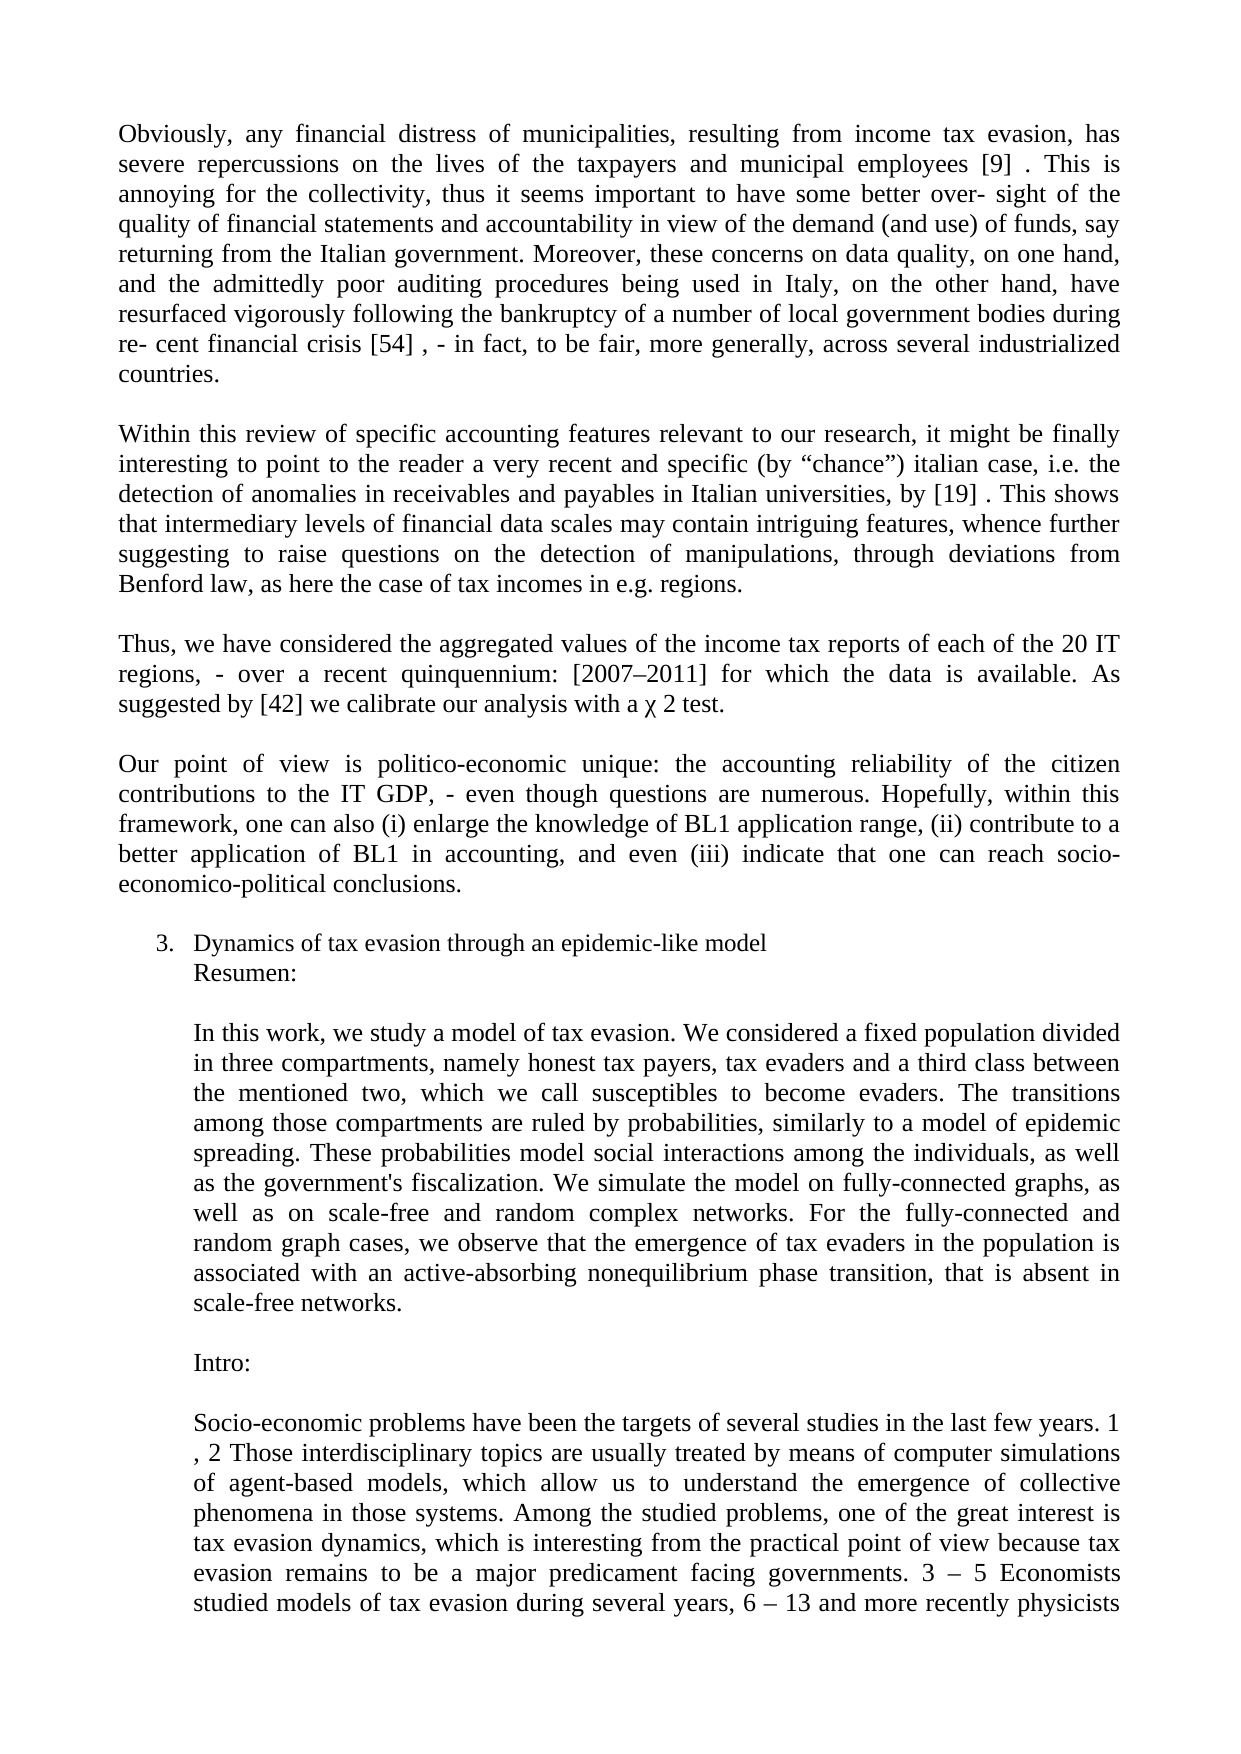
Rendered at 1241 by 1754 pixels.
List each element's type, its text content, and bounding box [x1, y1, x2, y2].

text Our point of view is politico-economic unique: the accounting reliability of the citizen contributions to the IT GDP, - even though questions are numerous. Hopefully, within this framework, one can also (i) enlarge the knowledge of BL1 application range, (ii) contribute to a better application of BL1 in accounting, and even (iii) indicate that one can reach socio-economico-political conclusions. [118, 748, 1122, 898]
list Socio-economic problems have been the targets of several studies in the last few years. 1 , 2 Those interdisciplinary topics are usually treated by means of computer simulations of agent-based models, which allow us to understand the emergence of collective phenomena in those systems. Among the studied problems, one of the great interest is tax evasion dynamics, which is interesting from the practical point of view because tax evasion remains to be a major predicament facing governments. 3 – 5 Economists studied models of tax evasion during several years, 6 – 13 and more recently physicists [193, 1407, 1122, 1617]
list Intro: [193, 1347, 1122, 1377]
text Thus, we have considered the aggregated values of the income tax reports of each of the 20 IT regions, - over a recent quinquennium: [2007–2011] for which the data is available. As suggested by [42] we calibrate our analysis with a χ 2 test. [118, 628, 1122, 718]
text Obviously, any financial distress of municipalities, resulting from income tax evasion, has severe repercussions on the lives of the taxpayers and municipal employees [9] . This is annoying for the collectivity, thus it seems important to have some better over- sight of the quality of financial statements and accountability in view of the demand (and use) of funds, say returning from the Italian government. Moreover, these concerns on data quality, on one hand, and the admittedly poor auditing procedures being used in Italy, on the other hand, have resurfaced vigorously following the bankruptcy of a number of local government bodies during re- cent financial crisis [54] , - in fact, to be fair, more generally, across several industrialized countries. [118, 118, 1122, 388]
list Dynamics of tax evasion through an epidemic-like model [156, 928, 1122, 957]
text Within this review of specific accounting features relevant to our research, it might be finally interesting to point to the reader a very recent and specific (by “chance”) italian case, i.e. the detection of anomalies in receivables and payables in Italian universities, by [19] . This shows that intermediary levels of financial data scales may contain intriguing features, whence further suggesting to raise questions on the detection of manipulations, through deviations from Benford law, as here the case of tax incomes in e.g. regions. [118, 418, 1122, 598]
list In this work, we study a model of tax evasion. We considered a fixed population divided in three compartments, namely honest tax payers, tax evaders and a third class between the mentioned two, which we call susceptibles to become evaders. The transitions among those compartments are ruled by probabilities, similarly to a model of epidemic spreading. These probabilities model social interactions among the individuals, as well as the government's fiscalization. We simulate the model on fully-connected graphs, as well as on scale-free and random complex networks. For the fully-connected and random graph cases, we observe that the emergence of tax evaders in the population is associated with an active-absorbing nonequilibrium phase transition, that is absent in scale-free networks. [193, 1017, 1122, 1317]
list Resumen: [193, 957, 1122, 987]
